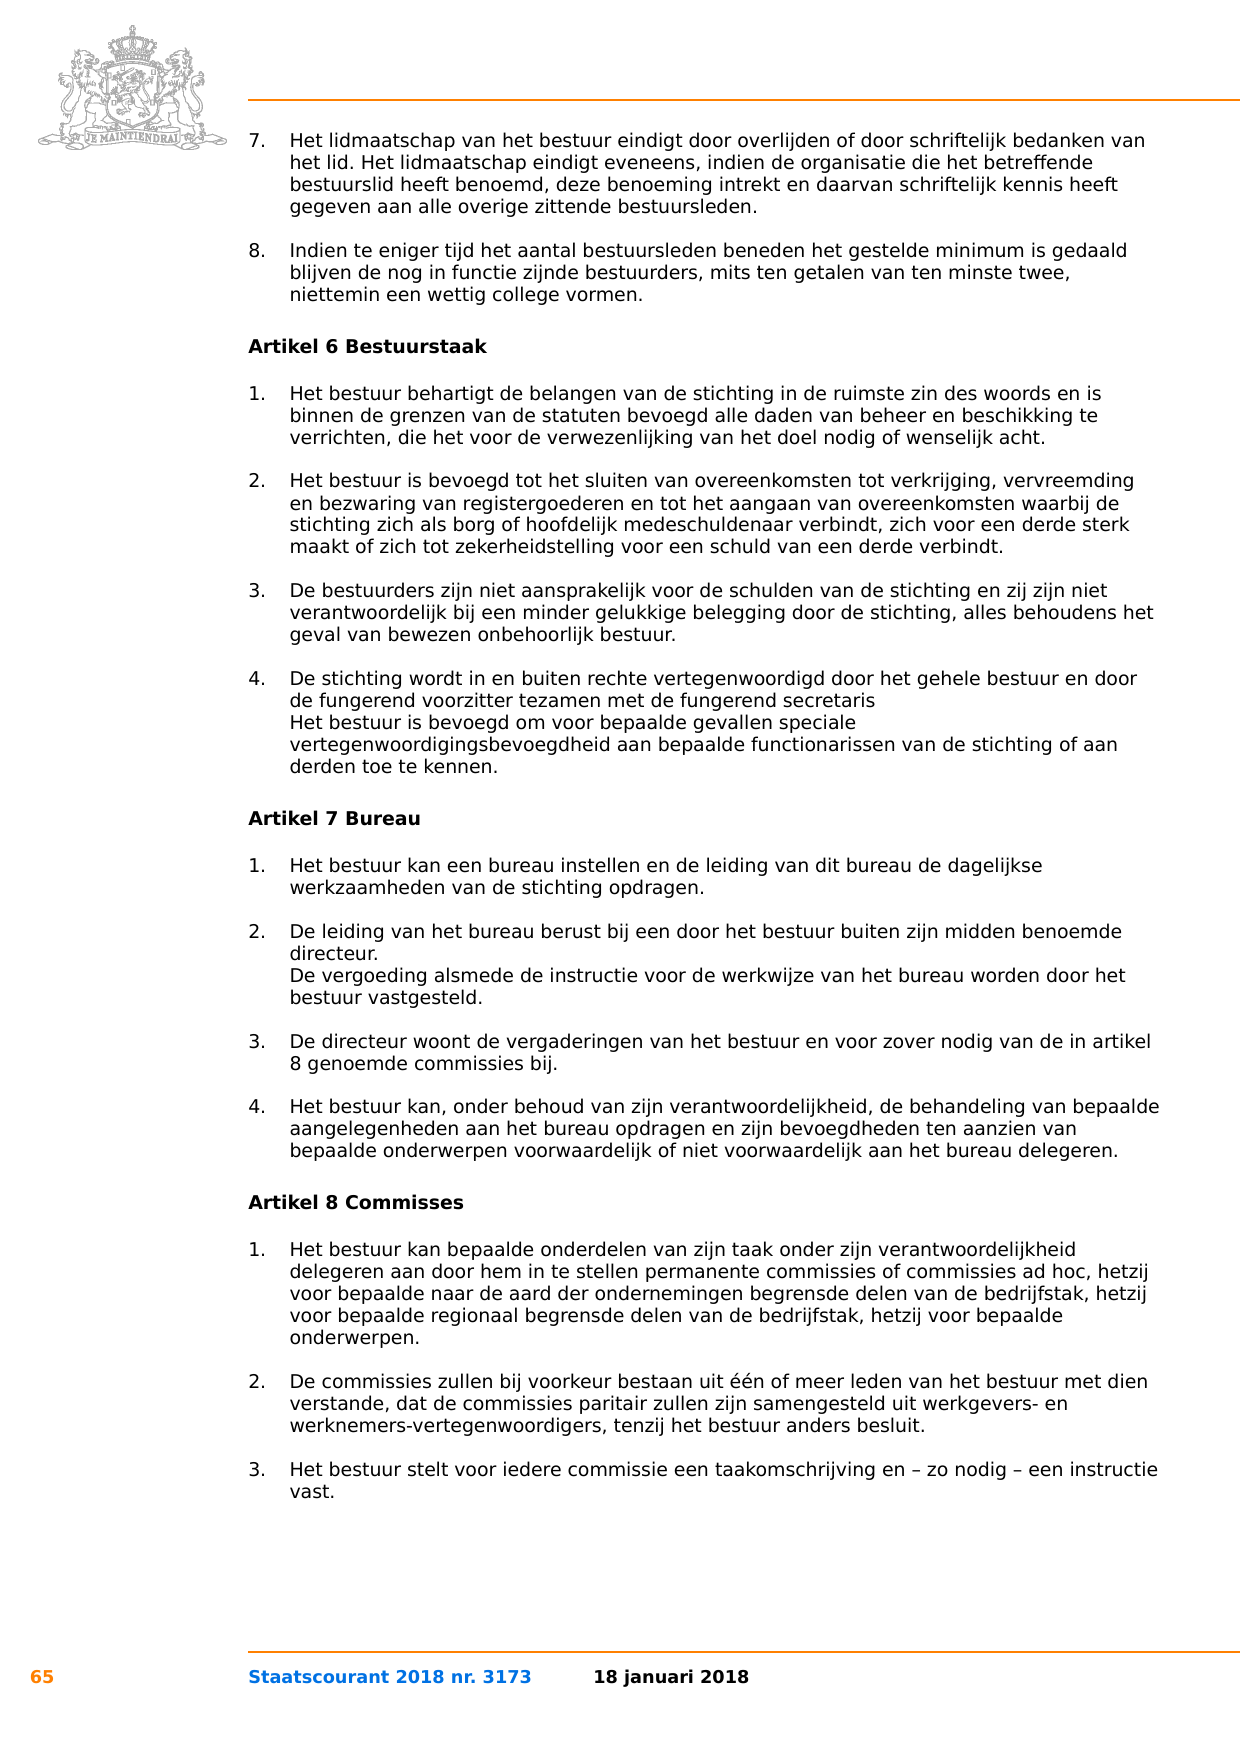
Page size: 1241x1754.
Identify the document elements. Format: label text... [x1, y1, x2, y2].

text 4. Het bestuur kan, onder behoud van zijn verantwoordelijkheid, de behandeling van bepaalde aangelegenheden aan het bureau opdragen en zijn bevoegdheden ten aanzien van bepaalde onderwerpen voorwaardelijk of niet voorwaardelijk aan het bureau delegeren. [248, 1096, 1163, 1162]
text 1. Het bestuur kan bepaalde onderdelen van zijn taak onder zijn verantwoordelijkheid delegeren aan door hem in te stellen permanente commissies of commissies ad hoc, hetzij voor bepaalde naar de aard der ondernemingen begrensde delen van de bedrijfstak, hetzij voor bepaalde regionaal begrensde delen van de bedrijfstak, hetzij voor bepaalde onderwerpen. [248, 1239, 1163, 1349]
text 8. Indien te eniger tijd het aantal bestuursleden beneden het gestelde minimum is gedaald blijven de nog in functie zijnde bestuurders, mits ten getalen van ten minste twee, niettemin een wettig college vormen. [248, 240, 1163, 306]
text 3. De directeur woont de vergaderingen van het bestuur en voor zover nodig van de in artikel 8 genoemde commissies bij. [248, 1031, 1163, 1074]
text 4. De stichting wordt in en buiten rechte vertegenwoordigd door het gehele bestuur en door de fungerend voorzitter tezamen met de fungerend secretaris [248, 668, 1163, 712]
text 1. Het bestuur kan een bureau instellen en de leiding van dit bureau de dagelijkse werkzaamheden van de stichting opdragen. [248, 855, 1163, 899]
text 2. De commissies zullen bij voorkeur bestaan uit één of meer leden van het bestuur met dien verstande, dat de commissies paritair zullen zijn samengesteld uit werkgevers- en werknemers-vertegenwoordigers, tenzij het bestuur anders besluit. [248, 1371, 1163, 1437]
text 3. Het bestuur stelt voor iedere commissie een taakomschrijving en – zo nodig – een instructie vast. [248, 1459, 1163, 1503]
subtitle Artikel 7 Bureau [248, 808, 1163, 830]
text 1. Het bestuur behartigt de belangen van de stichting in de ruimste zin des woords en is binnen de grenzen van de statuten bevoegd alle daden van beheer en beschikking te verrichten, die het voor de verwezenlijking van het doel nodig of wenselijk acht. [248, 383, 1163, 448]
text 7. Het lidmaatschap van het bestuur eindigt door overlijden of door schriftelijk bedanken van het lid. Het lidmaatschap eindigt eveneens, indien de organisatie die het betreffende bestuurslid heeft benoemd, deze benoeming intrekt en daarvan schriftelijk kennis heeft gegeven aan alle overige zittende bestuursleden. [248, 130, 1163, 218]
picture [38, 25, 227, 150]
text Het bestuur is bevoegd om voor bepaalde gevallen speciale vertegenwoordigingsbevoegdheid aan bepaalde functionarissen van de stichting of aan derden toe te kennen. [289, 712, 1163, 778]
subtitle Artikel 6 Bestuurstaak [248, 336, 1163, 358]
text 3. De bestuurders zijn niet aansprakelijk voor de schulden van de stichting en zij zijn niet verantwoordelijk bij een minder gelukkige belegging door de stichting, alles behoudens het geval van bewezen onbehoorlijk bestuur. [248, 580, 1163, 646]
text 2. Het bestuur is bevoegd tot het sluiten van overeenkomsten tot verkrijging, vervreemding en bezwaring van registergoederen en tot het aangaan van overeenkomsten waarbij de stichting zich als borg of hoofdelijk medeschuldenaar verbindt, zich voor een derde sterk maakt of zich tot zekerheidstelling voor een schuld van een derde verbindt. [248, 470, 1163, 558]
text De vergoeding alsmede de instructie voor de werkwijze van het bureau worden door het bestuur vastgesteld. [289, 965, 1163, 1009]
subtitle Artikel 8 Commisses [248, 1192, 1163, 1214]
text 2. De leiding van het bureau berust bij een door het bestuur buiten zijn midden benoemde directeur. [248, 921, 1163, 965]
